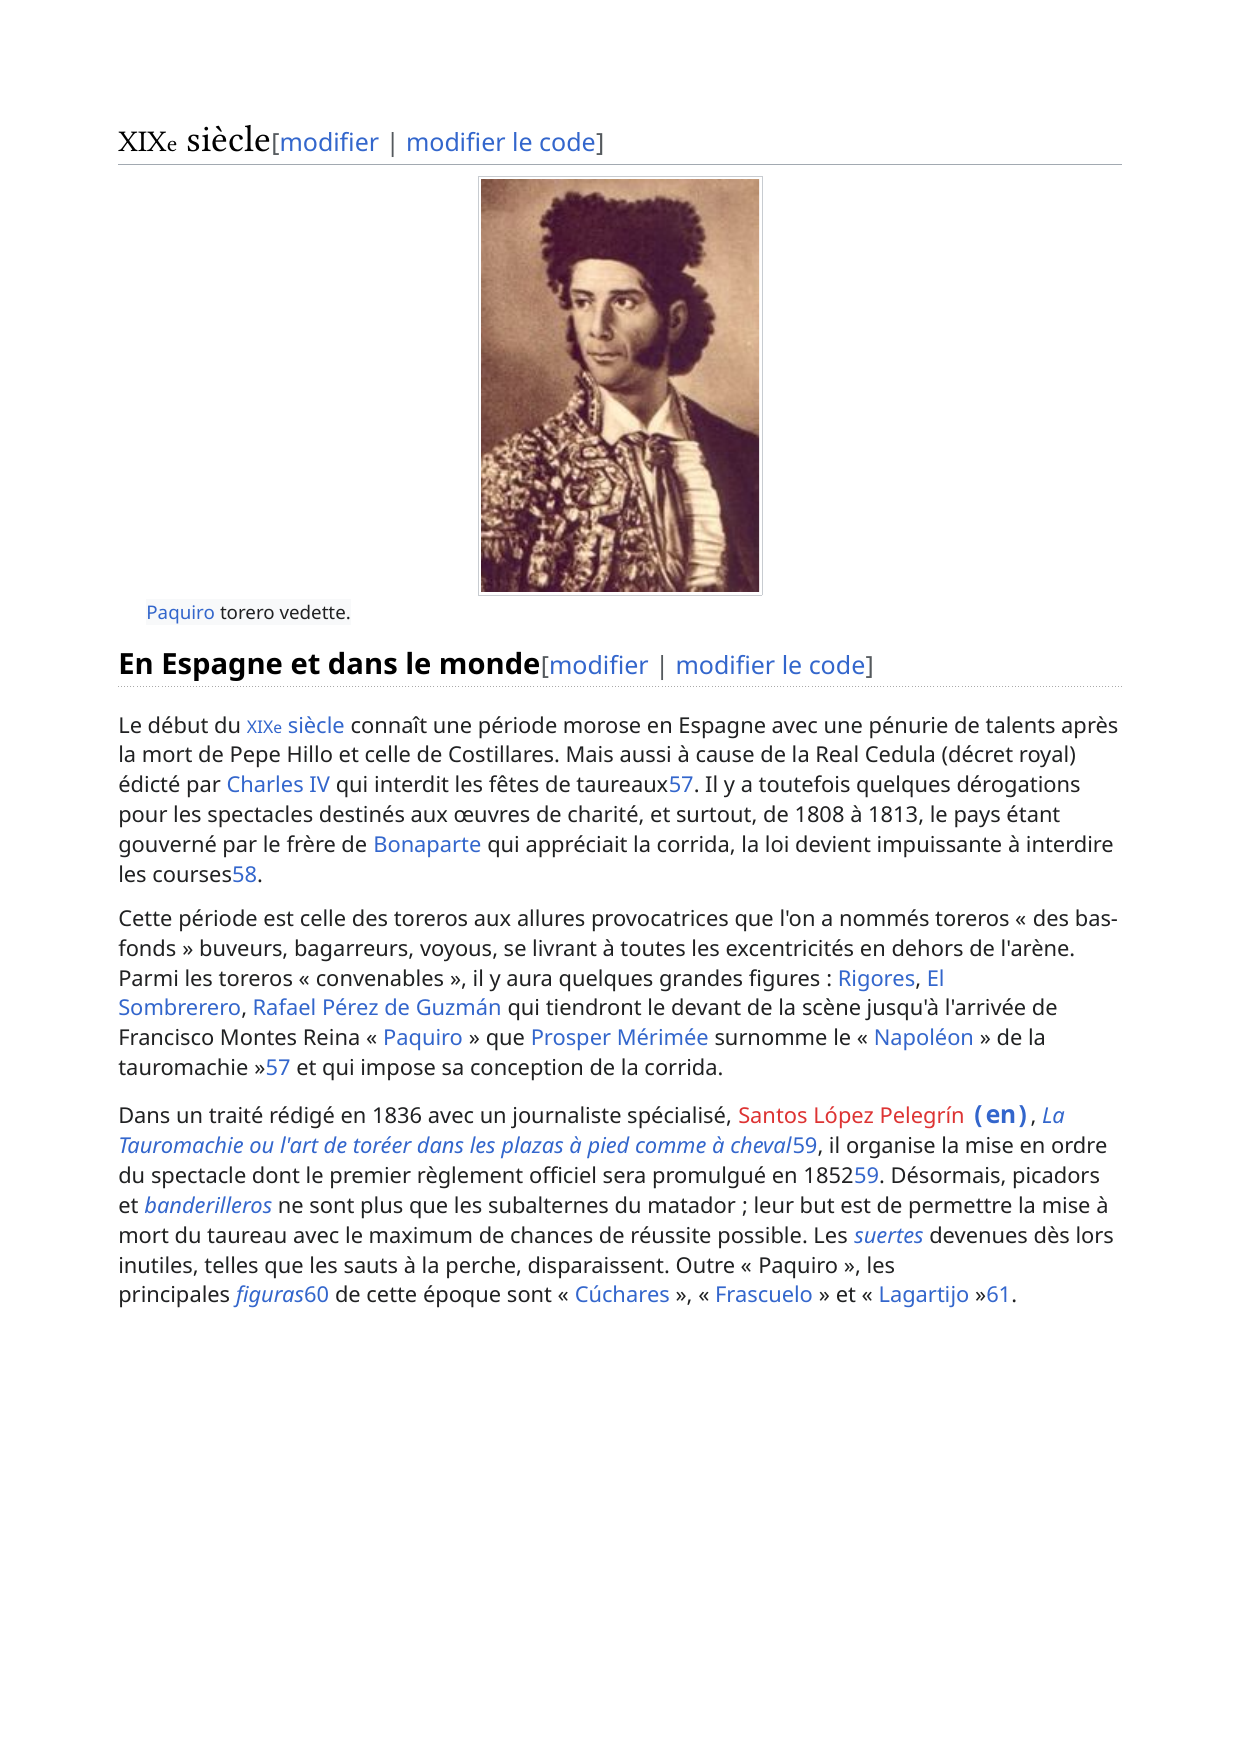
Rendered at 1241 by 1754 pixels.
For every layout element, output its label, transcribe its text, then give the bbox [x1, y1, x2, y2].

text Cette période est celle des toreros aux allures provocatrices que l'on a nommés toreros « des bas-fonds » buveurs, bagarreurs, voyous, se livrant à toutes les excentricités en dehors de l'arène. Parmi les toreros « convenables », il y aura quelques grandes figures : Rigores, El Sombrerero, Rafael Pérez de Guzmán qui tiendront le devant de la scène jusqu'à l'arrivée de Francisco Montes Reina « Paquiro » que Prosper Mérimée surnomme le « Napoléon » de la tauromachie »57 et qui impose sa conception de la corrida. [118, 903, 1122, 1082]
text Dans un traité rédigé en 1836 avec un journaliste spécialisé, Santos López Pelegrín (en), La Tauromachie ou l'art de toréer dans les plazas à pied comme à cheval59, il organise la mise en ordre du spectacle dont le premier règlement officiel sera promulgué en 185259. Désormais, picadors et banderilleros ne sont plus que les subalternes du matador ; leur but est de permettre la mise à mort du taureau avec le maximum de chances de réussite possible. Les suertes devenues dès lors inutiles, telles que les sauts à la perche, disparaissent. Outre « Paquiro », les principales figuras60 de cette époque sont « Cúchares », « Frascuelo » et « Lagartijo »61. [118, 1096, 1122, 1309]
subtitle xixe siècle[modifier | modifier le code] [118, 118, 1122, 164]
subtitle En Espagne et dans le monde[modifier | modifier le code] [118, 643, 1122, 686]
picture [481, 179, 760, 592]
text Paquiro torero vedette. [123, 599, 1122, 625]
text Le début du xixe siècle connaît une période morose en Espagne avec une pénurie de talents après la mort de Pepe Hillo et celle de Costillares. Mais aussi à cause de la Real Cedula (décret royal) édicté par Charles IV qui interdit les fêtes de taureaux57. Il y a toutefois quelques dérogations pour les spectacles destinés aux œuvres de charité, et surtout, de 1808 à 1813, le pays étant gouverné par le frère de Bonaparte qui appréciait la corrida, la loi devient impuissante à interdire les courses58. [118, 710, 1122, 888]
